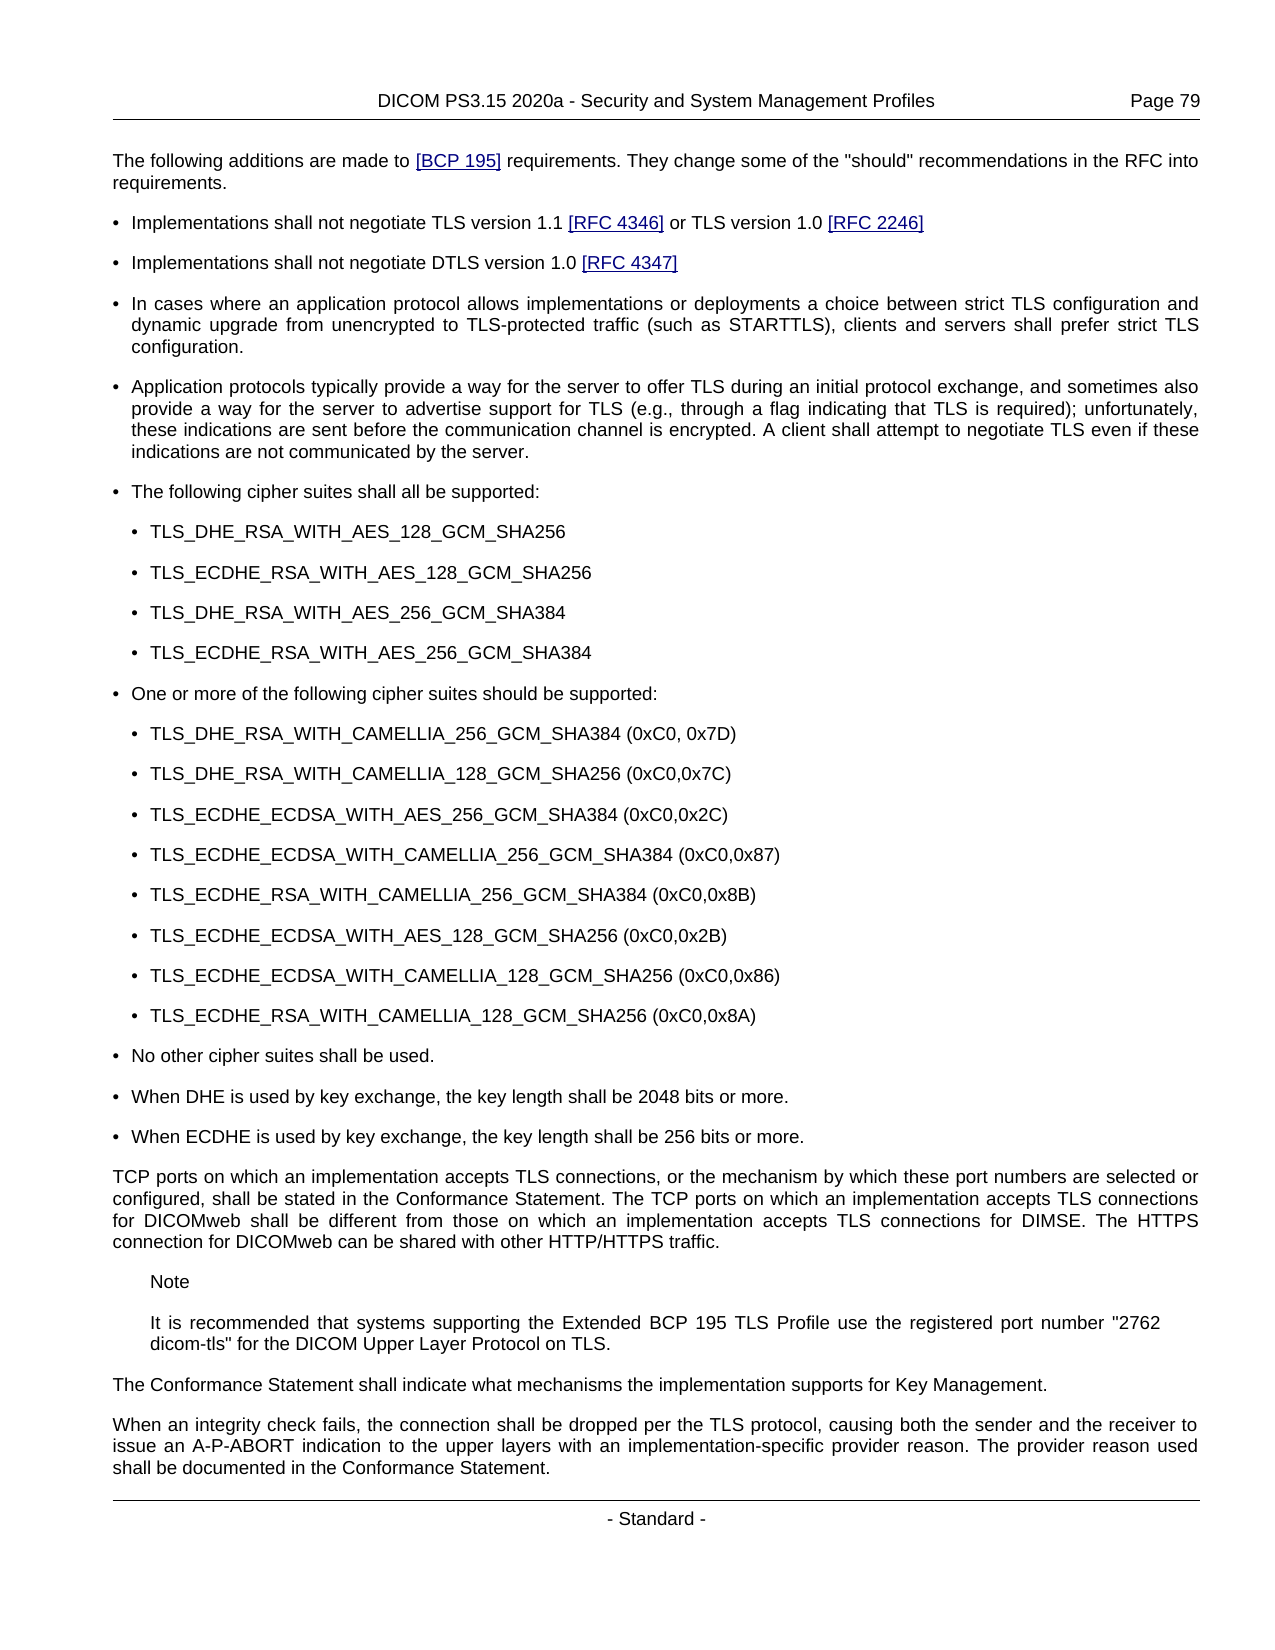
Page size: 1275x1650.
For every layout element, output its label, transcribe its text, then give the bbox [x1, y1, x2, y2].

text The following additions are made to [BCP 195] requirements. They change some of the "should" recommendations in the RFC into requirements. [112, 150, 1200, 193]
text Note [150, 1271, 1162, 1293]
text • TLS_ECDHE_RSA_WITH_AES_128_GCM_SHA256 [131, 562, 1200, 583]
text When an integrity check fails, the connection shall be dropped per the TLS protocol, causing both the sender and the receiver to issue an A-P-ABORT indication to the upper layers with an implementation-specific provider reason. The provider reason used shall be documented in the Conformance Statement. [112, 1414, 1200, 1478]
text • TLS_DHE_RSA_WITH_CAMELLIA_128_GCM_SHA256 (0xC0,0x7C) [131, 763, 1200, 785]
text TCP ports on which an implementation accepts TLS connections, or the mechanism by which these port numbers are selected or configured, shall be stated in the Conformance Statement. The TCP ports on which an implementation accepts TLS connections for DICOMweb shall be different from those on which an implementation accepts TLS connections for DIMSE. The HTTPS connection for DICOMweb can be shared with other HTTP/HTTPS traffic. [112, 1166, 1200, 1252]
text • When DHE is used by key exchange, the key length shall be 2048 bits or more. [112, 1086, 1200, 1107]
text • TLS_DHE_RSA_WITH_CAMELLIA_256_GCM_SHA384 (0xC0, 0x7D) [131, 723, 1200, 744]
text • Implementations shall not negotiate DTLS version 1.0 [RFC 4347] [112, 252, 1200, 274]
text • TLS_ECDHE_ECDSA_WITH_CAMELLIA_256_GCM_SHA384 (0xC0,0x87) [131, 844, 1200, 865]
text • When ECDHE is used by key exchange, the key length shall be 256 bits or more. [112, 1126, 1200, 1147]
text • TLS_ECDHE_ECDSA_WITH_AES_128_GCM_SHA256 (0xC0,0x2B) [131, 924, 1200, 946]
text • TLS_ECDHE_ECDSA_WITH_CAMELLIA_128_GCM_SHA256 (0xC0,0x86) [131, 965, 1200, 986]
text • TLS_ECDHE_RSA_WITH_CAMELLIA_128_GCM_SHA256 (0xC0,0x8A) [131, 1005, 1200, 1027]
text • TLS_ECDHE_ECDSA_WITH_AES_256_GCM_SHA384 (0xC0,0x2C) [131, 803, 1200, 825]
text • The following cipher suites shall all be supported: [112, 481, 1200, 502]
text • Application protocols typically provide a way for the server to offer TLS during an initial protocol exchange, and sometimes also provide a way for the server to advertise support for TLS (e.g., through a flag indicating that TLS is required); unfortunately, these indications are sent before the communication channel is encrypted. A client shall attempt to negotiate TLS even if these indications are not communicated by the server. [112, 376, 1200, 462]
text The Conformance Statement shall indicate what mechanisms the implementation supports for Key Management. [112, 1373, 1200, 1395]
text • TLS_ECDHE_RSA_WITH_CAMELLIA_256_GCM_SHA384 (0xC0,0x8B) [131, 884, 1200, 906]
text • TLS_DHE_RSA_WITH_AES_256_GCM_SHA384 [131, 602, 1200, 623]
text • TLS_DHE_RSA_WITH_AES_128_GCM_SHA256 [131, 521, 1200, 543]
text • In cases where an application protocol allows implementations or deployments a choice between strict TLS configuration and dynamic upgrade from unencrypted to TLS-protected traffic (such as STARTTLS), clients and servers shall prefer strict TLS configuration. [112, 292, 1200, 357]
text • TLS_ECDHE_RSA_WITH_AES_256_GCM_SHA384 [131, 642, 1200, 664]
text • Implementations shall not negotiate TLS version 1.1 [RFC 4346] or TLS version 1.0 [RFC 2246] [112, 212, 1200, 233]
text • No other cipher suites shall be used. [112, 1045, 1200, 1067]
text It is recommended that systems supporting the Extended BCP 195 TLS Profile use the registered port number "2762 dicom-tls" for the DICOM Upper Layer Protocol on TLS. [150, 1312, 1162, 1355]
text • One or more of the following cipher suites should be supported: [112, 682, 1200, 704]
